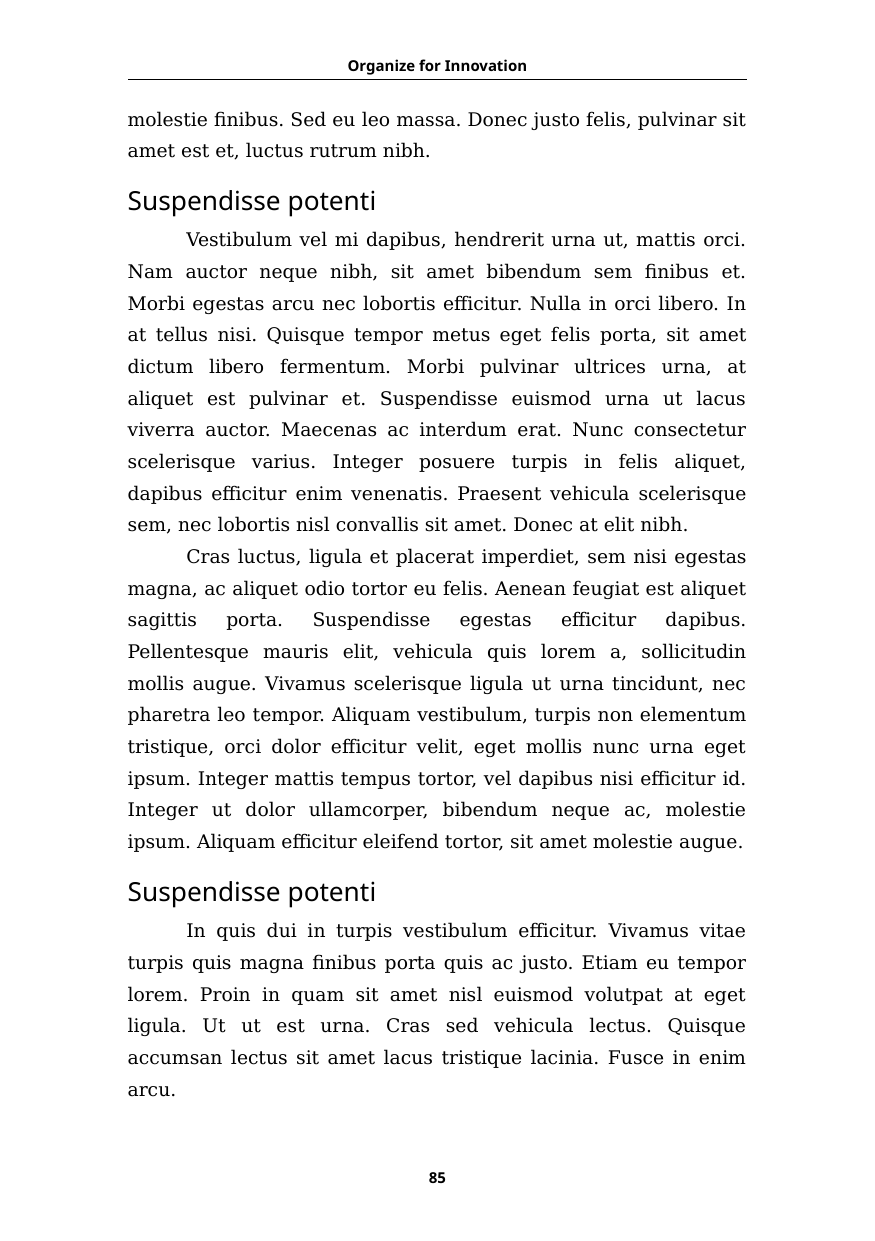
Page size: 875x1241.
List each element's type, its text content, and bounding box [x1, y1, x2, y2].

subtitle Suspendisse potenti [127, 187, 747, 217]
text molestie finibus. Sed eu leo massa. Donec justo felis, pulvinar sit amet est et, luctus rutrum nibh. [127, 109, 747, 162]
text In quis dui in turpis vestibulum efficitur. Vivamus vitae turpis quis magna finibus porta quis ac justo. Etiam eu tempor lorem. Proin in quam sit amet nisl euismod volutpat at eget ligula. Ut ut est urna. Cras sed vehicula lectus. Quisque accumsan lectus sit amet lacus tristique lacinia. Fusce in enim arcu. [127, 920, 747, 1100]
text Cras luctus, ligula et placerat imperdiet, sem nisi egestas magna, ac aliquet odio tortor eu felis. Aenean feugiat est aliquet sagittis porta. Suspendisse egestas efficitur dapibus. Pellentesque mauris elit, vehicula quis lorem a, sollicitudin mollis augue. Vivamus scelerisque ligula ut urna tincidunt, nec pharetra leo tempor. Aliquam vestibulum, turpis non elementum tristique, orci dolor efficitur velit, eget mollis nunc urna eget ipsum. Integer mattis tempus tortor, vel dapibus nisi efficitur id. Integer ut dolor ullamcorper, bibendum neque ac, molestie ipsum. Aliquam efficitur eleifend tortor, sit amet molestie augue. [127, 546, 747, 853]
subtitle Suspendisse potenti [127, 877, 747, 908]
text Vestibulum vel mi dapibus, hendrerit urna ut, mattis orci. Nam auctor neque nibh, sit amet bibendum sem finibus et. Morbi egestas arcu nec lobortis efficitur. Nulla in orci libero. In at tellus nisi. Quisque tempor metus eget felis porta, sit amet dictum libero fermentum. Morbi pulvinar ultrices urna, at aliquet est pulvinar et. Suspendisse euismod urna ut lacus viverra auctor. Maecenas ac interdum erat. Nunc consectetur scelerisque varius. Integer posuere turpis in felis aliquet, dapibus efficitur enim venenatis. Praesent vehicula scelerisque sem, nec lobortis nisl convallis sit amet. Donec at elit nibh. [127, 229, 747, 536]
